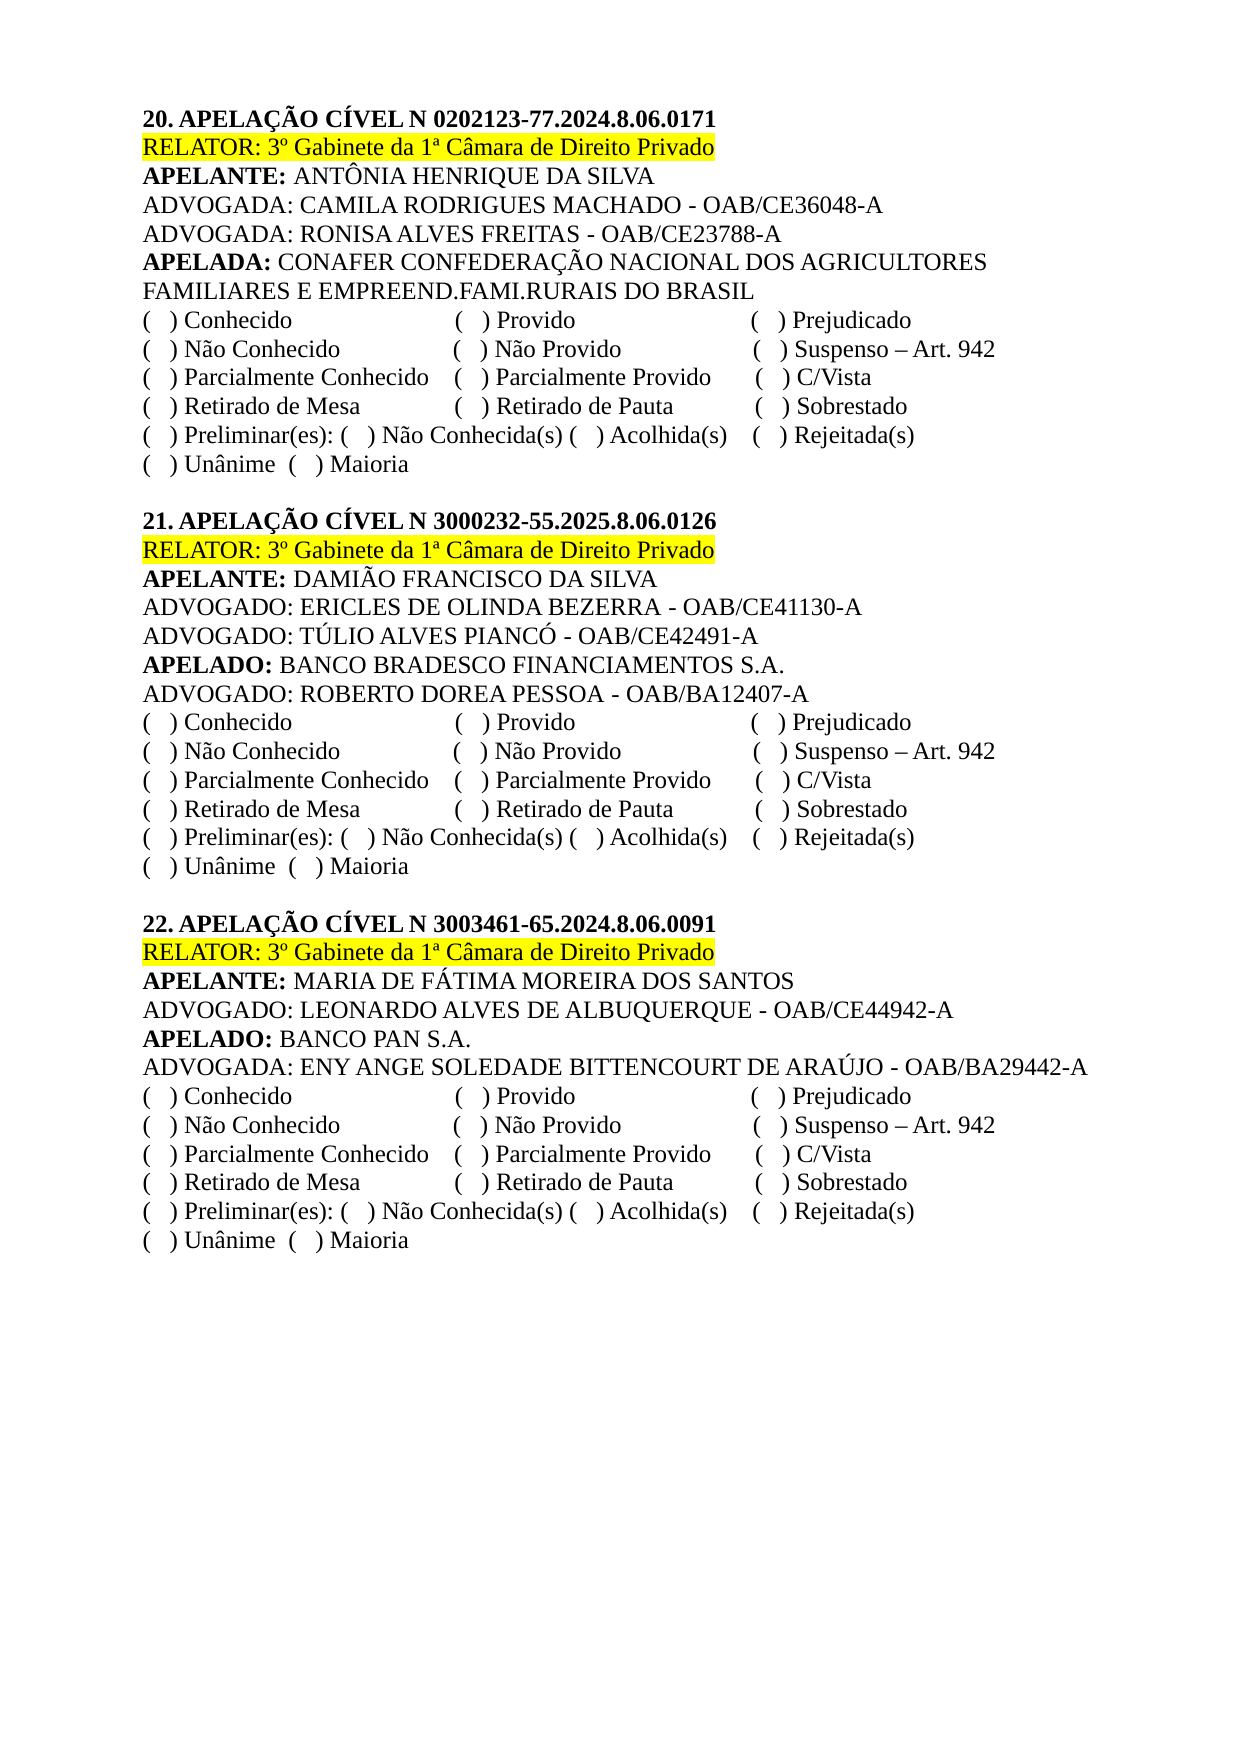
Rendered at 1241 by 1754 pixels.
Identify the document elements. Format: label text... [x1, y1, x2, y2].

text ( ) Unânime ( ) Maioria [142, 851, 1141, 880]
text 21. APELAÇÃO CÍVEL N 3000232-55.2025.8.06.0126 RELATOR: 3º Gabinete da 1ª Câmara de Direito Privado APELANTE: DAMIÃO FRANCISCO DA SILVA ADVOGADO: ERICLES DE OLINDA BEZERRA - OAB/CE41130-A ADVOGADO: TÚLIO ALVES PIANCÓ - OAB/CE42491-A APELADO: BANCO BRADESCO FINANCIAMENTOS S.A. ADVOGADO: ROBERTO DOREA PESSOA - OAB/BA12407-A ( ) Conhecido ( ) Provido ( ) Prejudicado [142, 477, 1141, 736]
text ( ) Preliminar(es): ( ) Não Conhecida(s) ( ) Acolhida(s) ( ) Rejeitada(s) [142, 822, 1141, 851]
text ( ) Não Conhecido ( ) Não Provido ( ) Suspenso – Art. 942 [142, 736, 1141, 765]
text 20. APELAÇÃO CÍVEL N 0202123-77.2024.8.06.0171 RELATOR: 3º Gabinete da 1ª Câmara de Direito Privado APELANTE: ANTÔNIA HENRIQUE DA SILVA ADVOGADA: CAMILA RODRIGUES MACHADO - OAB/CE36048-A ADVOGADA: RONISA ALVES FREITAS - OAB/CE23788-A APELADA: CONAFER CONFEDERAÇÃO NACIONAL DOS AGRICULTORES FAMILIARES E EMPREEND.FAMI.RURAIS DO BRASIL ( ) Conhecido ( ) Provido ( ) Prejudicado [142, 75, 1141, 334]
text ( ) Não Conhecido ( ) Não Provido ( ) Suspenso – Art. 942 [142, 1110, 1141, 1139]
text ( ) Unânime ( ) Maioria [142, 449, 1141, 477]
text ( ) Parcialmente Conhecido ( ) Parcialmente Provido ( ) C/Vista [142, 765, 1141, 794]
text ( ) Não Conhecido ( ) Não Provido ( ) Suspenso – Art. 942 [142, 334, 1141, 362]
text ( ) Retirado de Mesa ( ) Retirado de Pauta ( ) Sobrestado [142, 391, 1141, 420]
text ( ) Unânime ( ) Maioria [142, 1225, 1141, 1254]
text ( ) Preliminar(es): ( ) Não Conhecida(s) ( ) Acolhida(s) ( ) Rejeitada(s) [142, 1196, 1141, 1225]
text 22. APELAÇÃO CÍVEL N 3003461-65.2024.8.06.0091 RELATOR: 3º Gabinete da 1ª Câmara de Direito Privado APELANTE: MARIA DE FÁTIMA MOREIRA DOS SANTOS ADVOGADO: LEONARDO ALVES DE ALBUQUERQUE - OAB/CE44942-A APELADO: BANCO PAN S.A. ADVOGADA: ENY ANGE SOLEDADE BITTENCOURT DE ARAÚJO - OAB/BA29442-A ( ) Conhecido ( ) Provido ( ) Prejudicado [142, 880, 1141, 1110]
text ( ) Parcialmente Conhecido ( ) Parcialmente Provido ( ) C/Vista [142, 1139, 1141, 1167]
text ( ) Preliminar(es): ( ) Não Conhecida(s) ( ) Acolhida(s) ( ) Rejeitada(s) [142, 420, 1141, 449]
text ( ) Retirado de Mesa ( ) Retirado de Pauta ( ) Sobrestado [142, 1167, 1141, 1196]
text ( ) Parcialmente Conhecido ( ) Parcialmente Provido ( ) C/Vista [142, 362, 1141, 391]
text ( ) Retirado de Mesa ( ) Retirado de Pauta ( ) Sobrestado [142, 794, 1141, 822]
